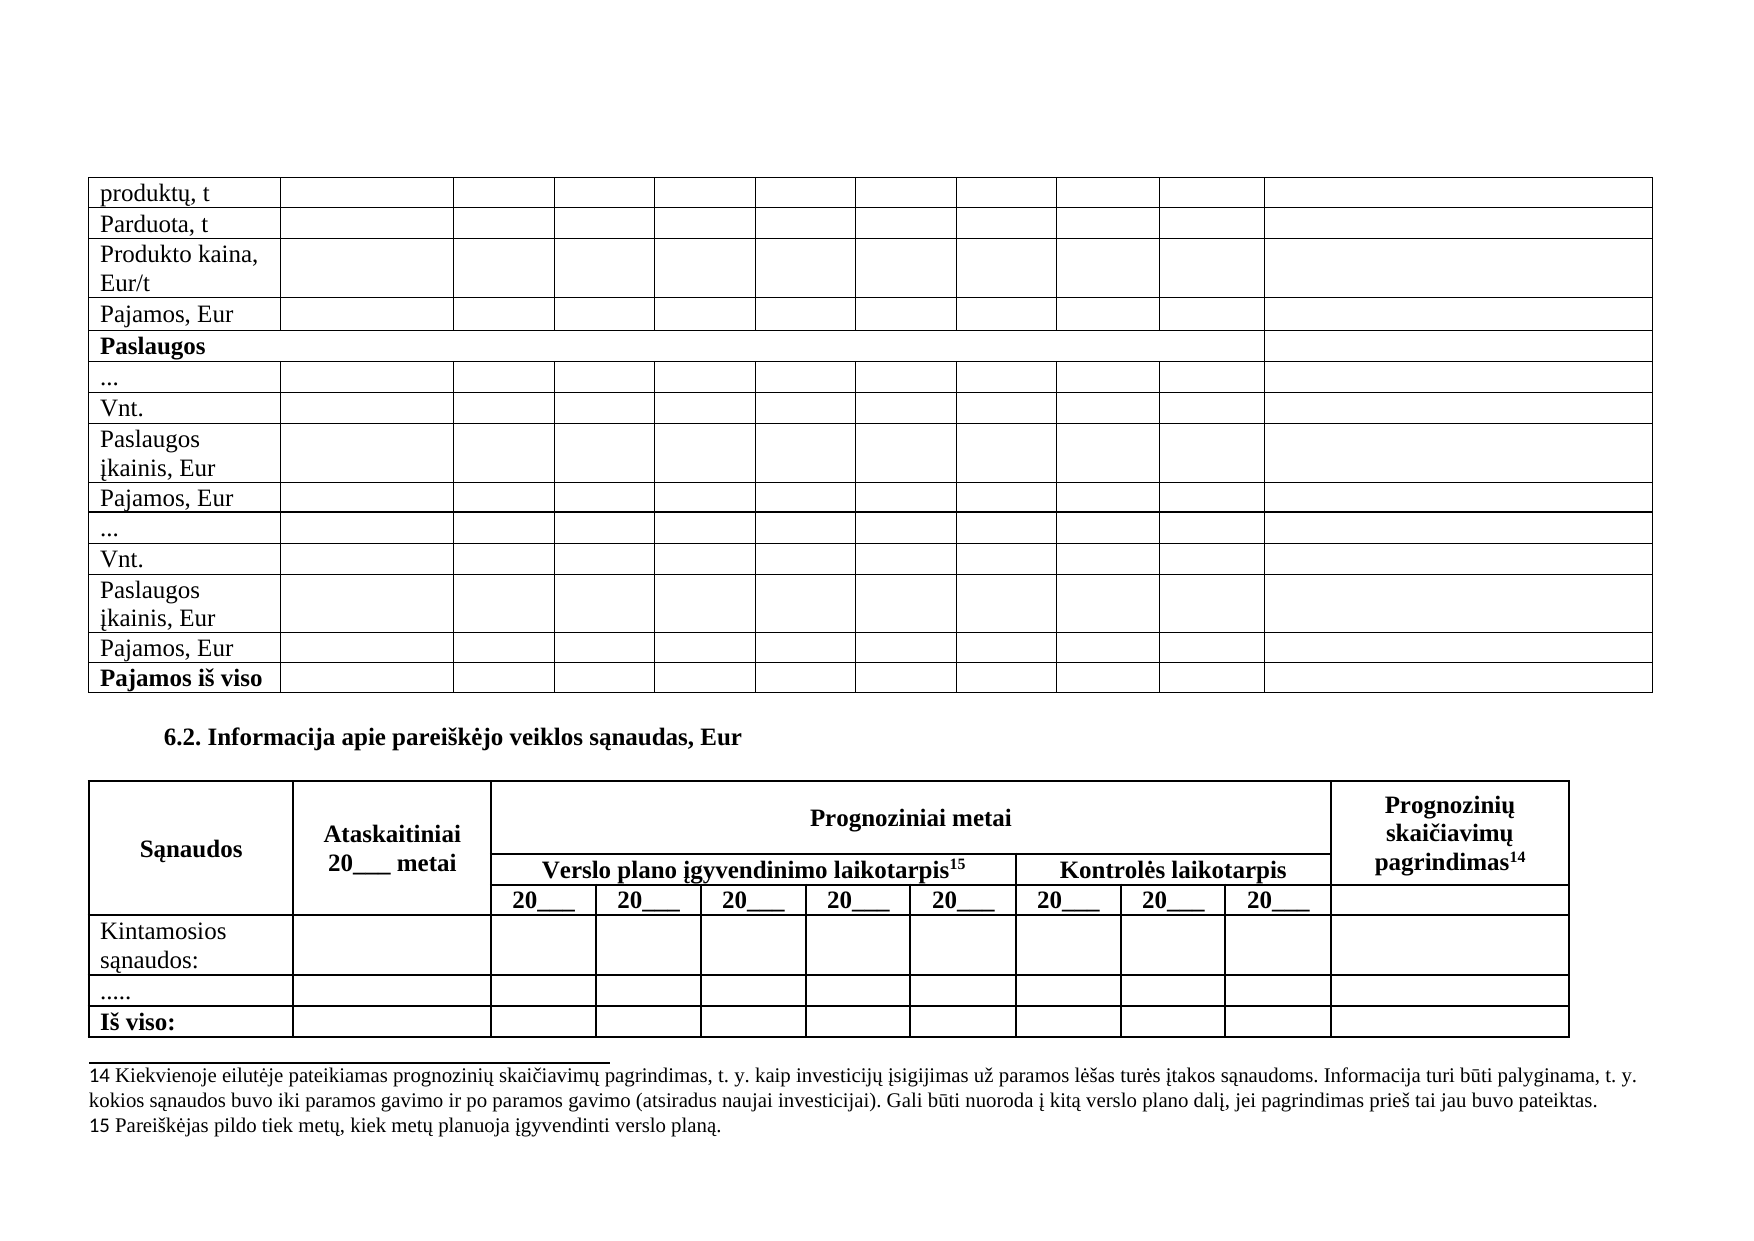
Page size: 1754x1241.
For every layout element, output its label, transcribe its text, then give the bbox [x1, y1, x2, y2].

table_cell [957, 208, 1056, 238]
table_cell [1057, 575, 1159, 632]
table_cell [655, 483, 755, 511]
table_cell [1057, 298, 1159, 329]
table_cell [756, 544, 855, 574]
table_cell [281, 393, 453, 423]
table_cell [957, 239, 1056, 297]
table_cell [856, 178, 956, 207]
table_cell [856, 424, 956, 482]
table_cell [1057, 178, 1159, 207]
table_cell [655, 575, 755, 632]
table_cell [1160, 239, 1264, 297]
table_cell [957, 298, 1056, 329]
table_cell [454, 483, 554, 511]
table_cell [1265, 544, 1652, 574]
table_cell [702, 1007, 805, 1036]
table_cell [1057, 663, 1159, 692]
table_cell Vnt. [89, 544, 280, 574]
table_cell [454, 663, 554, 692]
table_cell [1265, 513, 1652, 542]
table_cell ... [89, 513, 280, 542]
table_cell [597, 916, 700, 974]
table_cell 20___ [597, 886, 700, 914]
table_cell [1226, 1007, 1330, 1036]
table_cell [281, 575, 453, 632]
table_cell [1265, 393, 1652, 423]
table_cell [756, 483, 855, 511]
table_cell [1160, 544, 1264, 574]
table_cell [555, 513, 654, 542]
table_cell [957, 483, 1056, 511]
table_cell [756, 239, 855, 297]
table_cell [957, 513, 1056, 542]
table_cell [655, 393, 755, 423]
table_cell [1122, 976, 1224, 1005]
table_cell [957, 633, 1056, 662]
table_cell [555, 424, 654, 482]
table_cell [702, 916, 805, 974]
table_cell [555, 208, 654, 238]
table_cell [957, 575, 1056, 632]
table_cell [454, 513, 554, 542]
table_cell [856, 483, 956, 511]
table_cell [957, 544, 1056, 574]
table_cell [597, 976, 700, 1005]
table_cell [756, 633, 855, 662]
table_cell [281, 544, 453, 574]
table_cell [281, 362, 453, 392]
table_cell [555, 362, 654, 392]
text 6.2. Informacija apie pareiškėjo veiklos sąnaudas, Eur [89, 722, 1665, 751]
table_cell [281, 208, 453, 238]
table_cell [756, 513, 855, 542]
table_cell [1057, 544, 1159, 574]
table_cell [756, 362, 855, 392]
table_cell [1265, 298, 1652, 329]
table_cell [756, 208, 855, 238]
table_cell [492, 976, 595, 1005]
table_cell [1265, 483, 1652, 511]
table_cell [294, 976, 490, 1005]
table_cell Pajamos, Eur [89, 298, 280, 329]
table_cell [856, 393, 956, 423]
table_cell [655, 663, 755, 692]
table_cell [756, 424, 855, 482]
table_cell [911, 1007, 1015, 1036]
table_cell [1265, 424, 1652, 482]
table_cell [281, 663, 453, 692]
table_cell [492, 916, 595, 974]
table_cell [1057, 483, 1159, 511]
table_cell [856, 513, 956, 542]
table_cell [1122, 1007, 1224, 1036]
table_cell [1160, 208, 1264, 238]
table_cell [1265, 362, 1652, 392]
table_cell [957, 362, 1056, 392]
table_cell [655, 298, 755, 329]
table_cell [1160, 393, 1264, 423]
table_cell [454, 239, 554, 297]
table_cell [702, 976, 805, 1005]
table_cell [1057, 633, 1159, 662]
table_cell Vnt. [89, 393, 280, 423]
table_cell [555, 178, 654, 207]
table_cell [1332, 916, 1568, 974]
table_cell [655, 208, 755, 238]
table_header Sąnaudos [90, 782, 292, 914]
table_cell [597, 1007, 700, 1036]
table_cell [555, 483, 654, 511]
table_cell [1265, 208, 1652, 238]
table_cell [1332, 1007, 1568, 1036]
table_cell [756, 393, 855, 423]
table_cell [1057, 513, 1159, 542]
table_cell [756, 663, 855, 692]
table_cell ..... [90, 976, 292, 1005]
table_cell [856, 633, 956, 662]
table_cell Pajamos iš viso [89, 663, 280, 692]
table_cell [856, 208, 956, 238]
table_cell [555, 298, 654, 329]
table_cell [856, 544, 956, 574]
table_cell [1122, 916, 1224, 974]
table_cell [1017, 976, 1120, 1005]
table_cell [807, 916, 909, 974]
table_cell [555, 239, 654, 297]
table_cell [555, 393, 654, 423]
table_cell [655, 239, 755, 297]
table_cell Paslaugos įkainis, Eur [89, 424, 280, 482]
table_cell [1160, 633, 1264, 662]
table_cell [281, 239, 453, 297]
table_cell Kontrolės laikotarpis [1017, 855, 1330, 883]
table_cell [1226, 976, 1330, 1005]
table_cell [454, 298, 554, 329]
table_cell [294, 1007, 490, 1036]
table_cell 20___ [807, 886, 909, 914]
table_cell 20___ [911, 886, 1015, 914]
table_cell [807, 976, 909, 1005]
table_cell [555, 633, 654, 662]
table_cell [1160, 575, 1264, 632]
table_cell [856, 575, 956, 632]
table_cell [281, 513, 453, 542]
table_cell [655, 544, 755, 574]
table_cell [756, 298, 855, 329]
table_cell [1160, 424, 1264, 482]
table_cell [1265, 178, 1652, 207]
table_cell [454, 575, 554, 632]
table_cell [756, 178, 855, 207]
table_cell [454, 633, 554, 662]
table_cell [911, 916, 1015, 974]
table_cell Pajamos, Eur [89, 483, 280, 511]
table_cell [1265, 633, 1652, 662]
table_cell [454, 208, 554, 238]
table_header Ataskaitiniai 20___ metai [294, 782, 490, 914]
table_cell [294, 916, 490, 974]
table_cell 20___ [1226, 886, 1330, 914]
table_cell [856, 663, 956, 692]
table_cell [281, 178, 453, 207]
table_cell [856, 298, 956, 329]
table_cell Kintamosios sąnaudos: [90, 916, 292, 974]
table_cell [1332, 886, 1568, 914]
table_cell [1265, 331, 1652, 361]
table_cell [1057, 208, 1159, 238]
table_cell [1265, 663, 1652, 692]
table_cell [856, 362, 956, 392]
table_cell [454, 178, 554, 207]
table_cell Pajamos, Eur [89, 633, 280, 662]
table_cell Parduota, t [89, 208, 280, 238]
table_cell [1057, 393, 1159, 423]
table_cell Iš viso: [90, 1007, 292, 1036]
table_cell [1265, 575, 1652, 632]
table_cell [1017, 1007, 1120, 1036]
table_cell Produkto kaina, Eur/t [89, 239, 280, 297]
table_cell [655, 362, 755, 392]
table_cell [555, 575, 654, 632]
table_cell [281, 483, 453, 511]
table_header Prognozinių skaičiavimų pagrindimas [1332, 782, 1568, 883]
table_cell 20___ [1017, 886, 1120, 914]
table_cell 20___ [702, 886, 805, 914]
table_cell [655, 178, 755, 207]
table_cell [957, 178, 1056, 207]
table_cell [856, 239, 956, 297]
table_cell [454, 393, 554, 423]
table_cell [454, 362, 554, 392]
table_cell [1160, 513, 1264, 542]
table_cell [492, 1007, 595, 1036]
table_cell [756, 575, 855, 632]
table_cell ... [89, 362, 280, 392]
table_cell [1057, 239, 1159, 297]
table_cell Paslaugos [89, 331, 1264, 361]
table_cell [555, 663, 654, 692]
table_cell 20___ [1122, 886, 1224, 914]
table_cell [1332, 976, 1568, 1005]
table_cell produktų, t [89, 178, 280, 207]
table_cell [454, 544, 554, 574]
table_cell [281, 633, 453, 662]
table_cell 20___ [492, 886, 595, 914]
table_cell [655, 513, 755, 542]
table_cell [1160, 483, 1264, 511]
table_cell Paslaugos įkainis, Eur [89, 575, 280, 632]
table_cell Verslo plano įgyvendinimo laikotarpis [492, 855, 1015, 883]
table_cell [957, 663, 1056, 692]
table_cell [1265, 239, 1652, 297]
table_cell [957, 393, 1056, 423]
table_cell [1057, 424, 1159, 482]
table_cell [281, 424, 453, 482]
table_cell [1160, 298, 1264, 329]
table_cell [1160, 362, 1264, 392]
table_cell [1017, 916, 1120, 974]
table_cell [655, 424, 755, 482]
table_cell [281, 298, 453, 329]
table_cell [655, 633, 755, 662]
table_cell [957, 424, 1056, 482]
table_cell [1057, 362, 1159, 392]
table_cell [911, 976, 1015, 1005]
table_cell [454, 424, 554, 482]
table_cell [807, 1007, 909, 1036]
table_cell [1160, 178, 1264, 207]
table_cell [555, 544, 654, 574]
table_cell [1226, 916, 1330, 974]
table_cell [1160, 663, 1264, 692]
table_header Prognoziniai metai [492, 782, 1330, 853]
